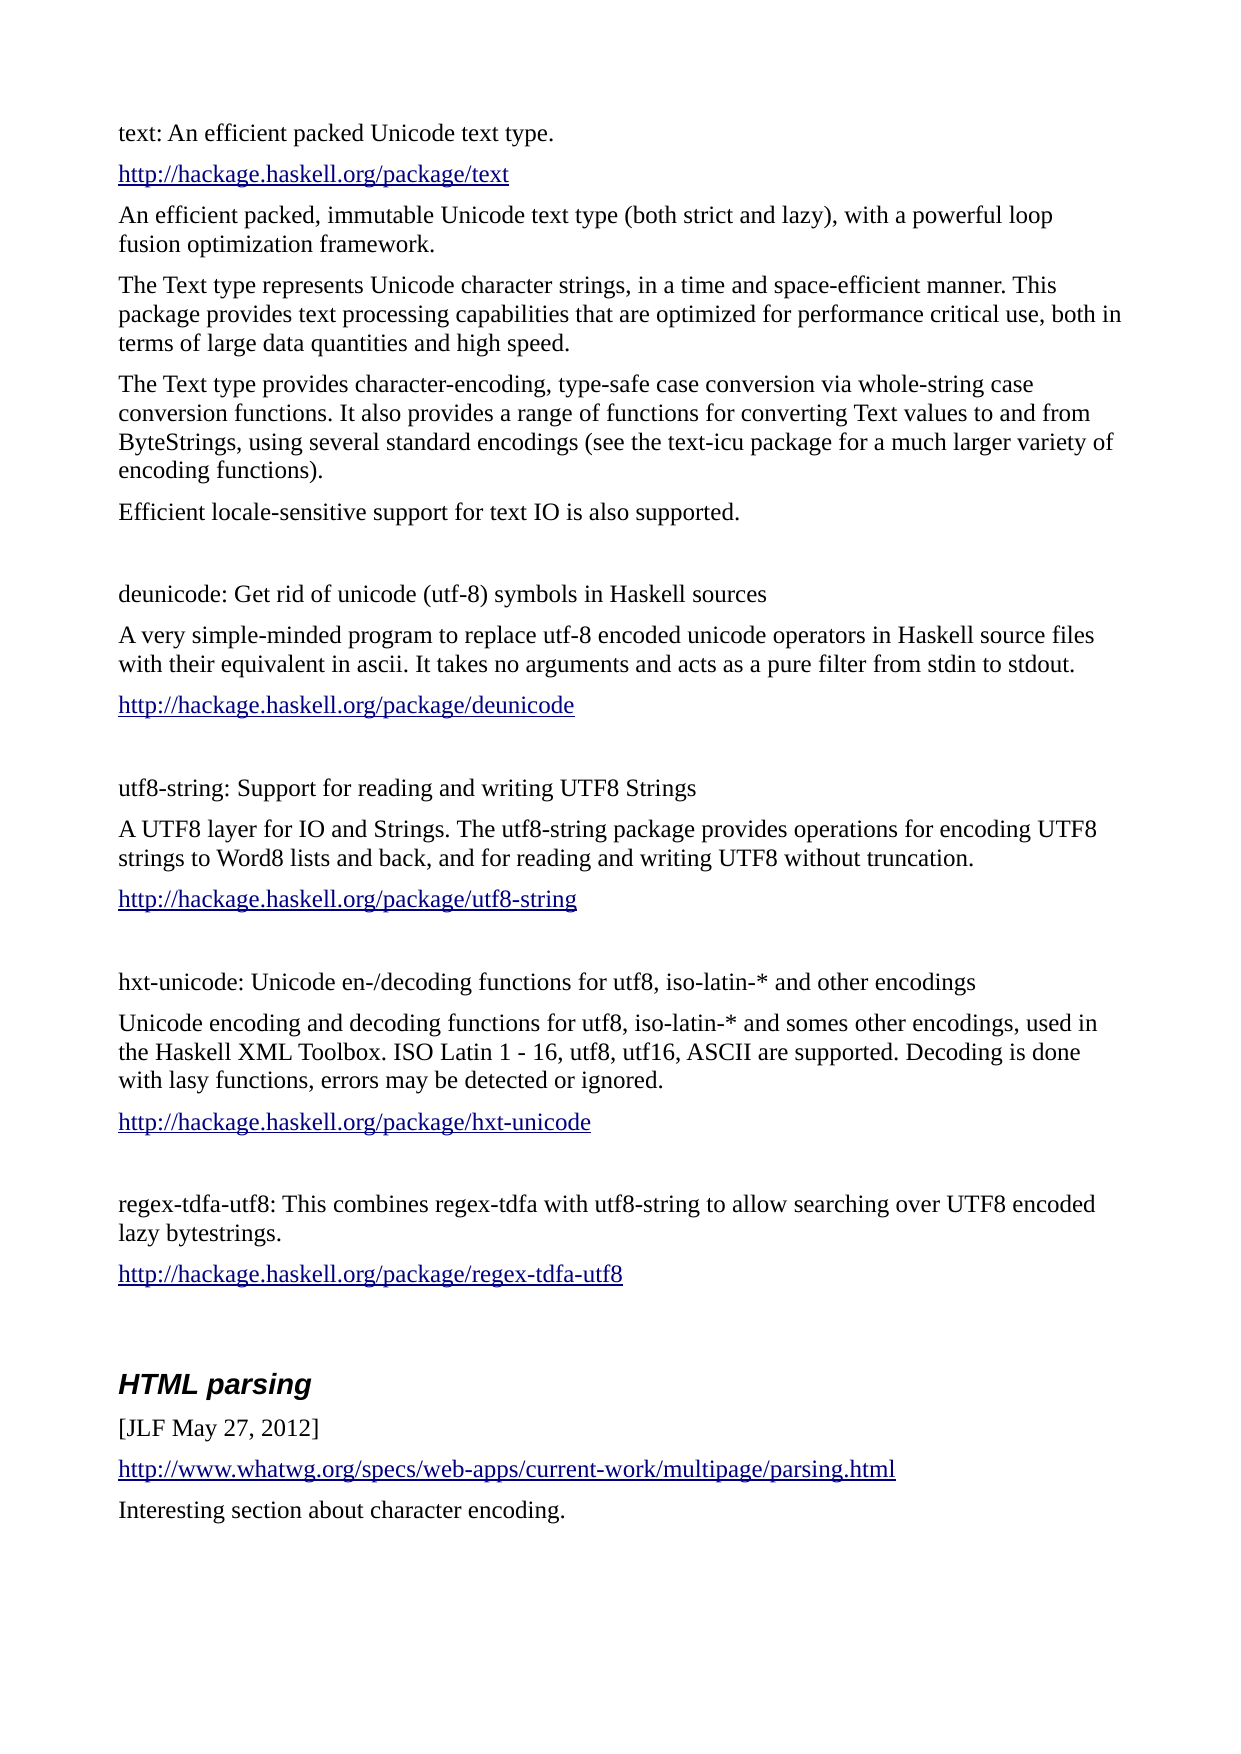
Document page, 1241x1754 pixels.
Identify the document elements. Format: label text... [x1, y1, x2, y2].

text deunicode: Get rid of unicode (utf-8) symbols in Haskell sources [118, 579, 1122, 608]
text An efficient packed, immutable Unicode text type (both strict and lazy), with a powerful loop fusion optimization framework. [118, 201, 1122, 258]
text http://www.whatwg.org/specs/web-apps/current-work/multipage/parsing.html [118, 1454, 1122, 1483]
text A very simple-minded program to replace utf-8 encoded unicode operators in Haskell source files with their equivalent in ascii. It takes no arguments and acts as a pure filter from stdin to stdout. [118, 621, 1122, 678]
text http://hackage.haskell.org/package/regex-tdfa-utf8 [118, 1259, 1122, 1288]
text Unicode encoding and decoding functions for utf8, iso-latin-* and somes other encodings, used in the Haskell XML Toolbox. ISO Latin 1 - 16, utf8, utf16, ASCII are supported. Decoding is done with lasy functions, errors may be detected or ignored. [118, 1008, 1122, 1094]
text [JLF May 27, 2012] [118, 1413, 1122, 1442]
text http://hackage.haskell.org/package/utf8-string [118, 884, 1122, 913]
text regex-tdfa-utf8: This combines regex-tdfa with utf8-string to allow searching over UTF8 encoded lazy bytestrings. [118, 1189, 1122, 1247]
text text: An efficient packed Unicode text type. [118, 118, 1122, 147]
subtitle HTML parsing [118, 1367, 1122, 1400]
text http://hackage.haskell.org/package/deunicode [118, 691, 1122, 719]
text A UTF8 layer for IO and Strings. The utf8-string package provides operations for encoding UTF8 strings to Word8 lists and back, and for reading and writing UTF8 without truncation. [118, 814, 1122, 872]
text Interesting section about character encoding. [118, 1495, 1122, 1524]
text utf8-string: Support for reading and writing UTF8 Strings [118, 773, 1122, 802]
text Efficient locale-sensitive support for text IO is also supported. [118, 497, 1122, 526]
text http://hackage.haskell.org/package/text [118, 159, 1122, 188]
text The Text type provides character-encoding, type-safe case conversion via whole-string case conversion functions. It also provides a range of functions for converting Text values to and from ByteStrings, using several standard encodings (see the text-icu package for a much larger variety of encoding functions). [118, 369, 1122, 484]
text The Text type represents Unicode character strings, in a time and space-efficient manner. This package provides text processing capabilities that are optimized for performance critical use, both in terms of large data quantities and high speed. [118, 271, 1122, 357]
text http://hackage.haskell.org/package/hxt-unicode [118, 1107, 1122, 1136]
text hxt-unicode: Unicode en-/decoding functions for utf8, iso-latin-* and other encodings [118, 967, 1122, 996]
